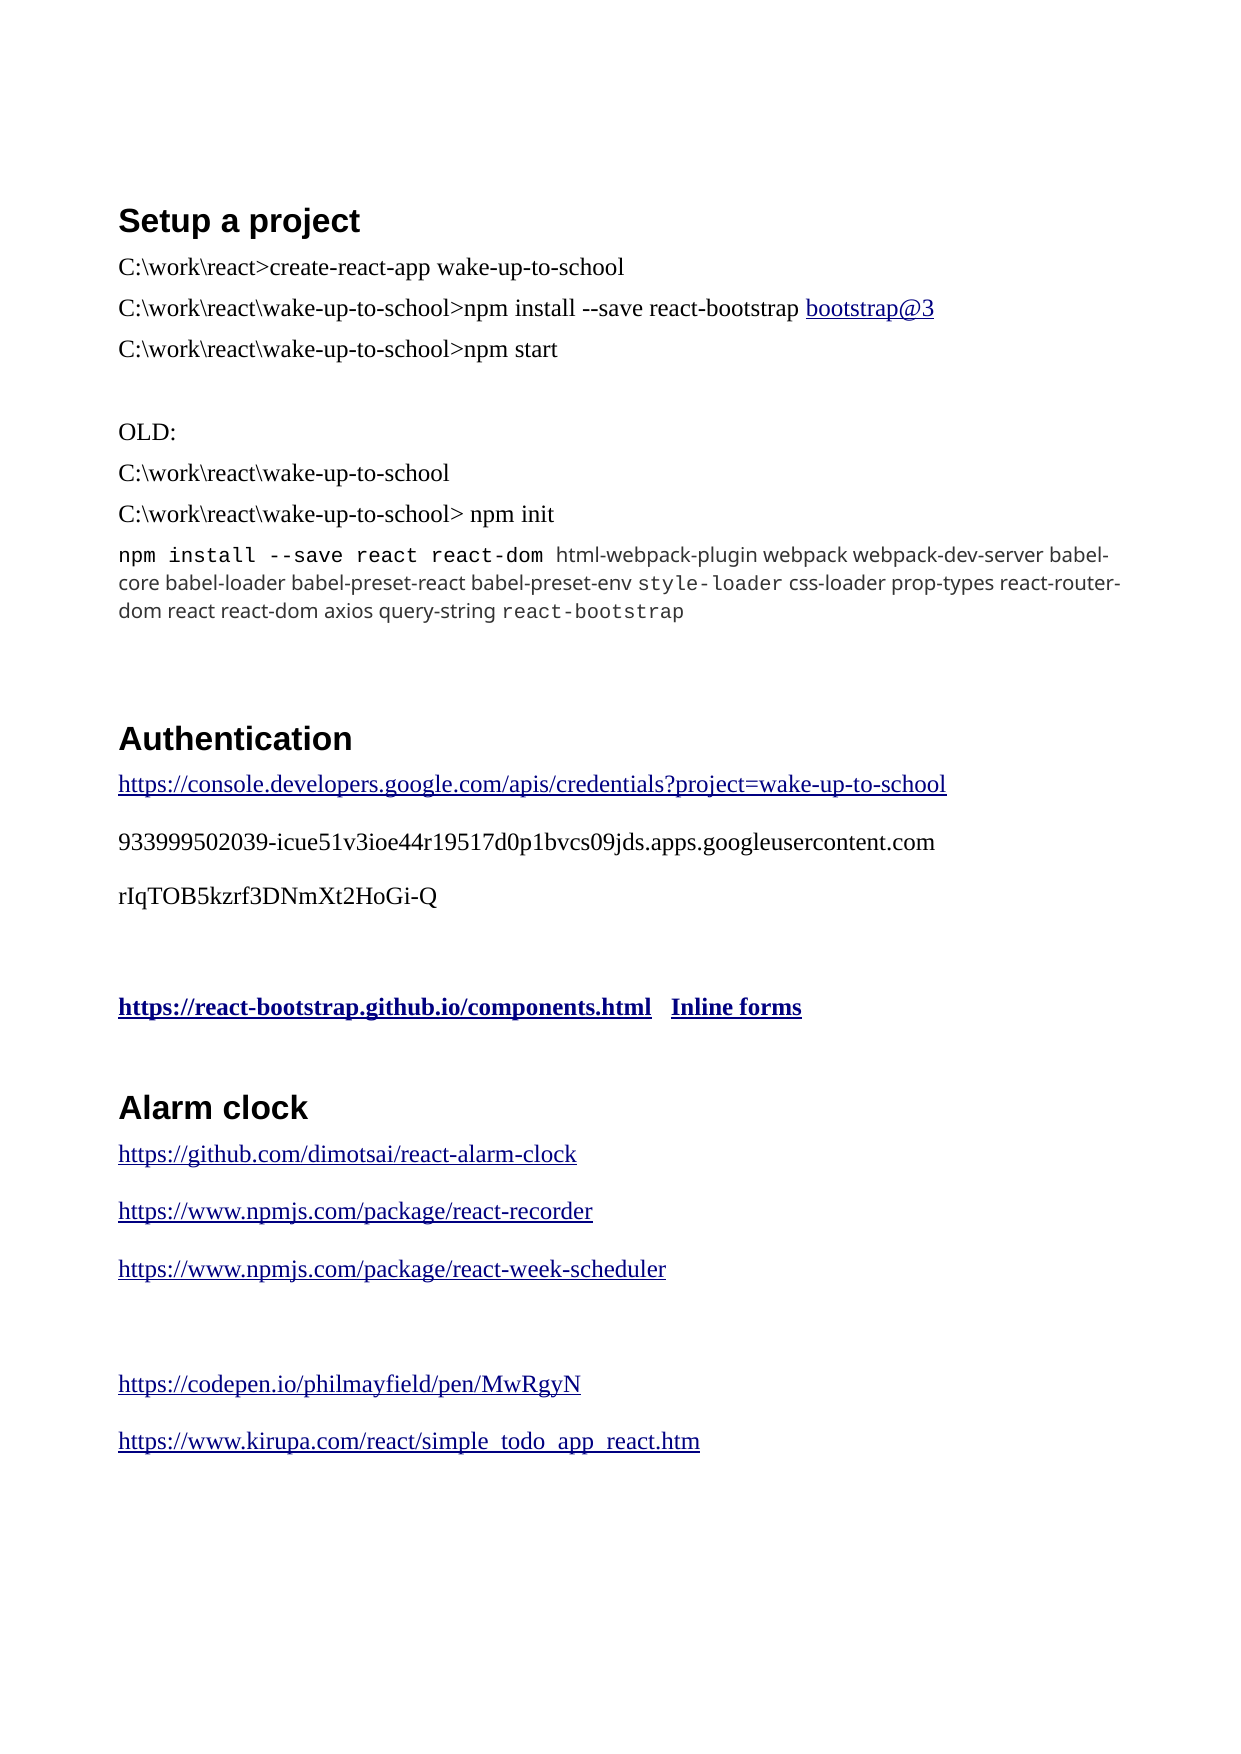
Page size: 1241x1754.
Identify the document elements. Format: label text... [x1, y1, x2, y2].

subtitle https://react-bootstrap.github.io/components.html Inline forms [118, 992, 1122, 1021]
text rIqTOB5kzrf3DNmXt2HoGi-Q [118, 881, 1122, 910]
text https://github.com/dimotsai/react-alarm-clock [118, 1139, 1122, 1167]
text C:\work\react\wake-up-to-school [118, 458, 1122, 487]
text npm install --save react react-dom html-webpack-plugin webpack webpack-dev-server babel-core babel-loader babel-preset-react babel-preset-env style-loader css-loader prop-types react-router-dom react react-dom axios query-string react-bootstrap [118, 541, 1122, 624]
subtitle Alarm clock [118, 1087, 1122, 1126]
text https://www.npmjs.com/package/react-recorder [118, 1196, 1122, 1225]
subtitle Setup a project [118, 201, 1122, 239]
text C:\work\react\wake-up-to-school>npm install --save react-bootstrap bootstrap@3 [118, 293, 1122, 322]
text C:\work\react\wake-up-to-school> npm init [118, 499, 1122, 528]
text C:\work\react>create-react-app wake-up-to-school [118, 252, 1122, 281]
text https://www.kirupa.com/react/simple_todo_app_react.htm [118, 1426, 1122, 1455]
text OLD: [118, 417, 1122, 446]
text https://codepen.io/philmayfield/pen/MwRgyN [118, 1369, 1122, 1397]
text https://console.developers.google.com/apis/credentials?project=wake-up-to-school [118, 769, 1122, 798]
text s [118, 856, 1122, 881]
text C:\work\react\wake-up-to-school>npm start [118, 334, 1122, 363]
text https://www.npmjs.com/package/react-week-scheduler [118, 1254, 1122, 1282]
subtitle Authentication [118, 718, 1122, 757]
text 933999502039-icue51v3ioe44r19517d0p1bvcs09jds.apps.googleusercontent.com [118, 827, 1122, 856]
